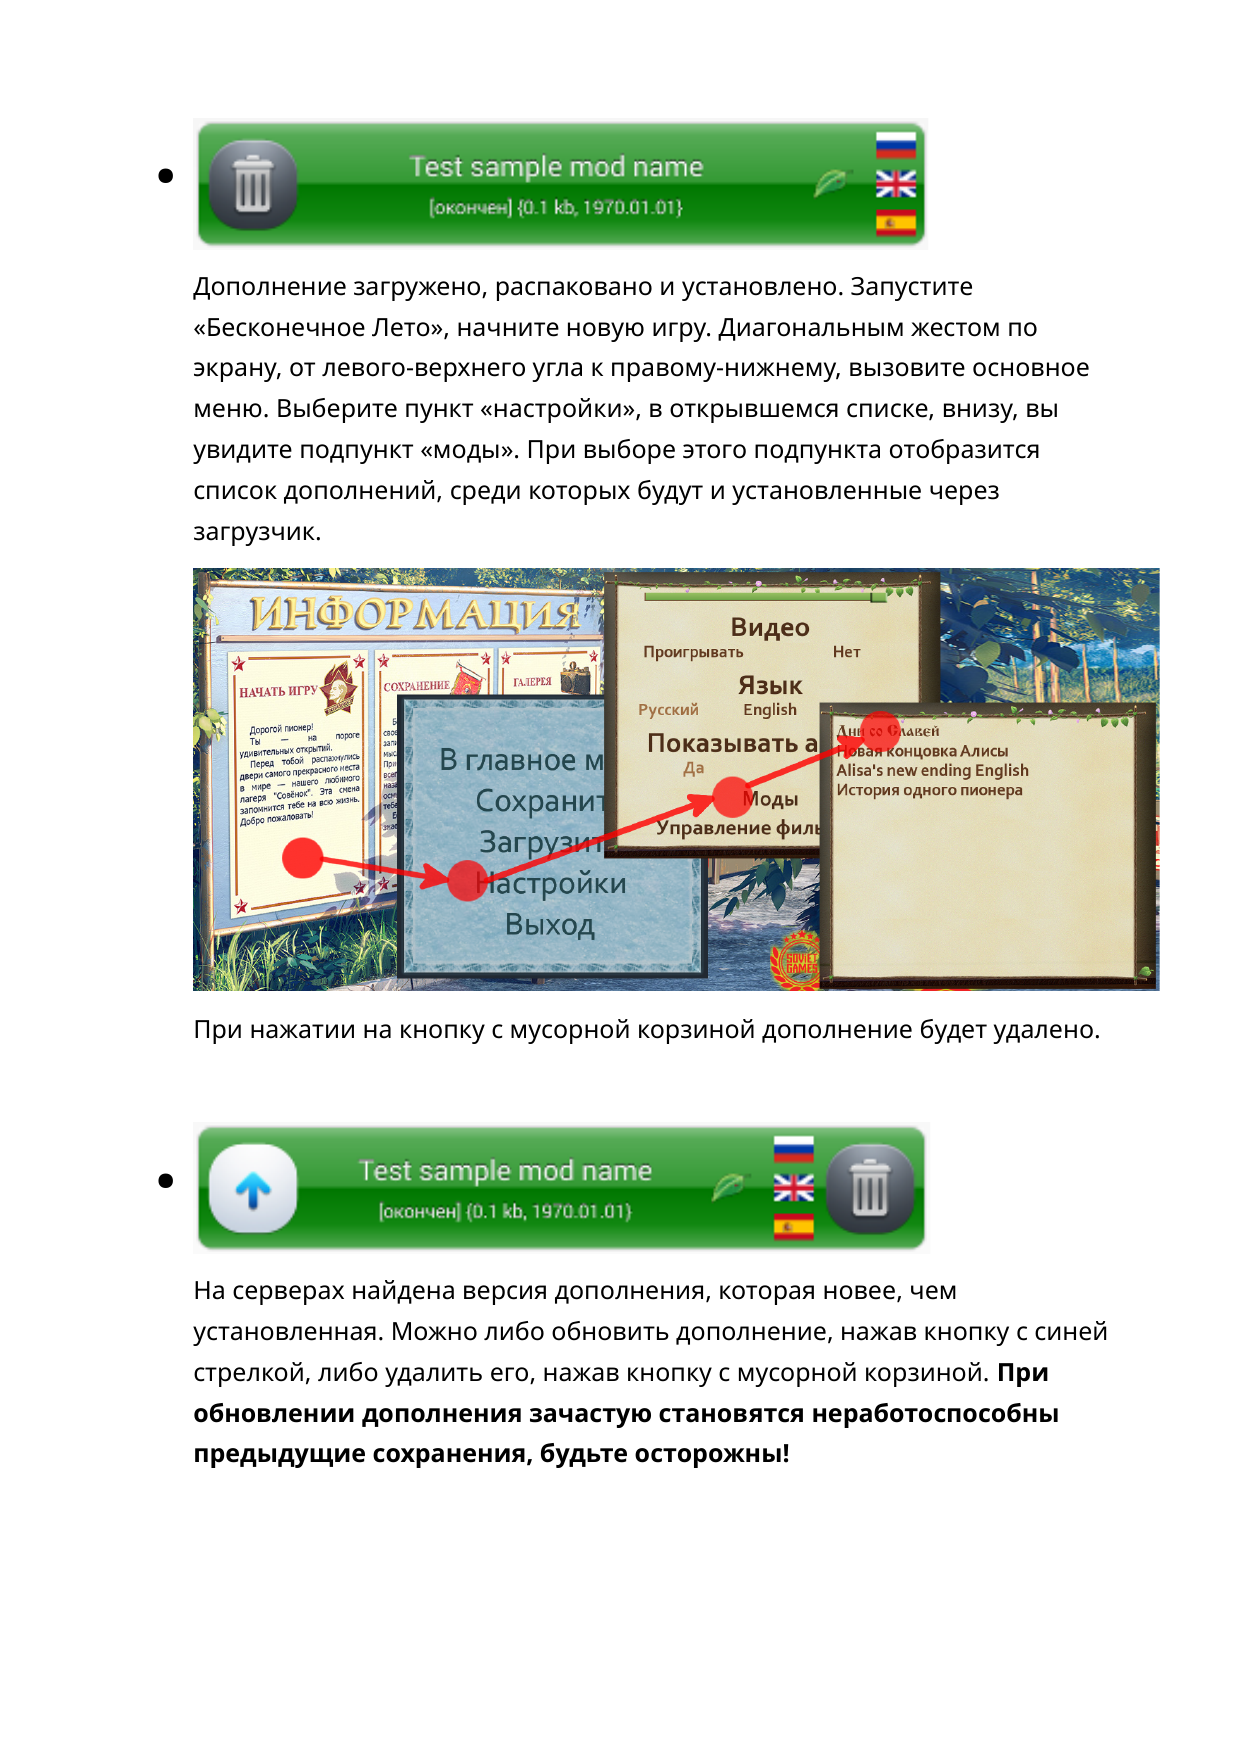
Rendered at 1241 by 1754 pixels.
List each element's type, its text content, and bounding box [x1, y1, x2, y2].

picture [193, 118, 929, 250]
picture [193, 568, 1160, 991]
list При нажатии на кнопку с мусорной корзиной дополнение будет удалено. [156, 1012, 1122, 1046]
list На серверах найдена версия дополнения, которая новее, чем установленная. Можно либо обновить дополнение, нажав кнопку с синей стрелкой, либо удалить его, нажав кнопку с мусорной корзиной. При обновлении дополнения зачастую становятся неработоспособны предыдущие сохранения, будьте осторожны! [156, 1273, 1122, 1470]
list Дополнение загружено, распаковано и установлено. Запустите «Бесконечное Лето», начните новую игру. Диагональным жестом по экрану, от левого-верхнего угла к правому-нижнему, вызовите основное меню. Выберите пункт «настройки», в открывшемся списке, внизу, вы увидите подпункт «моды». При выборе этого подпункта отобразится список дополнений, среди которых будут и установленные через загрузчик. [156, 268, 1122, 547]
picture [193, 1122, 931, 1254]
